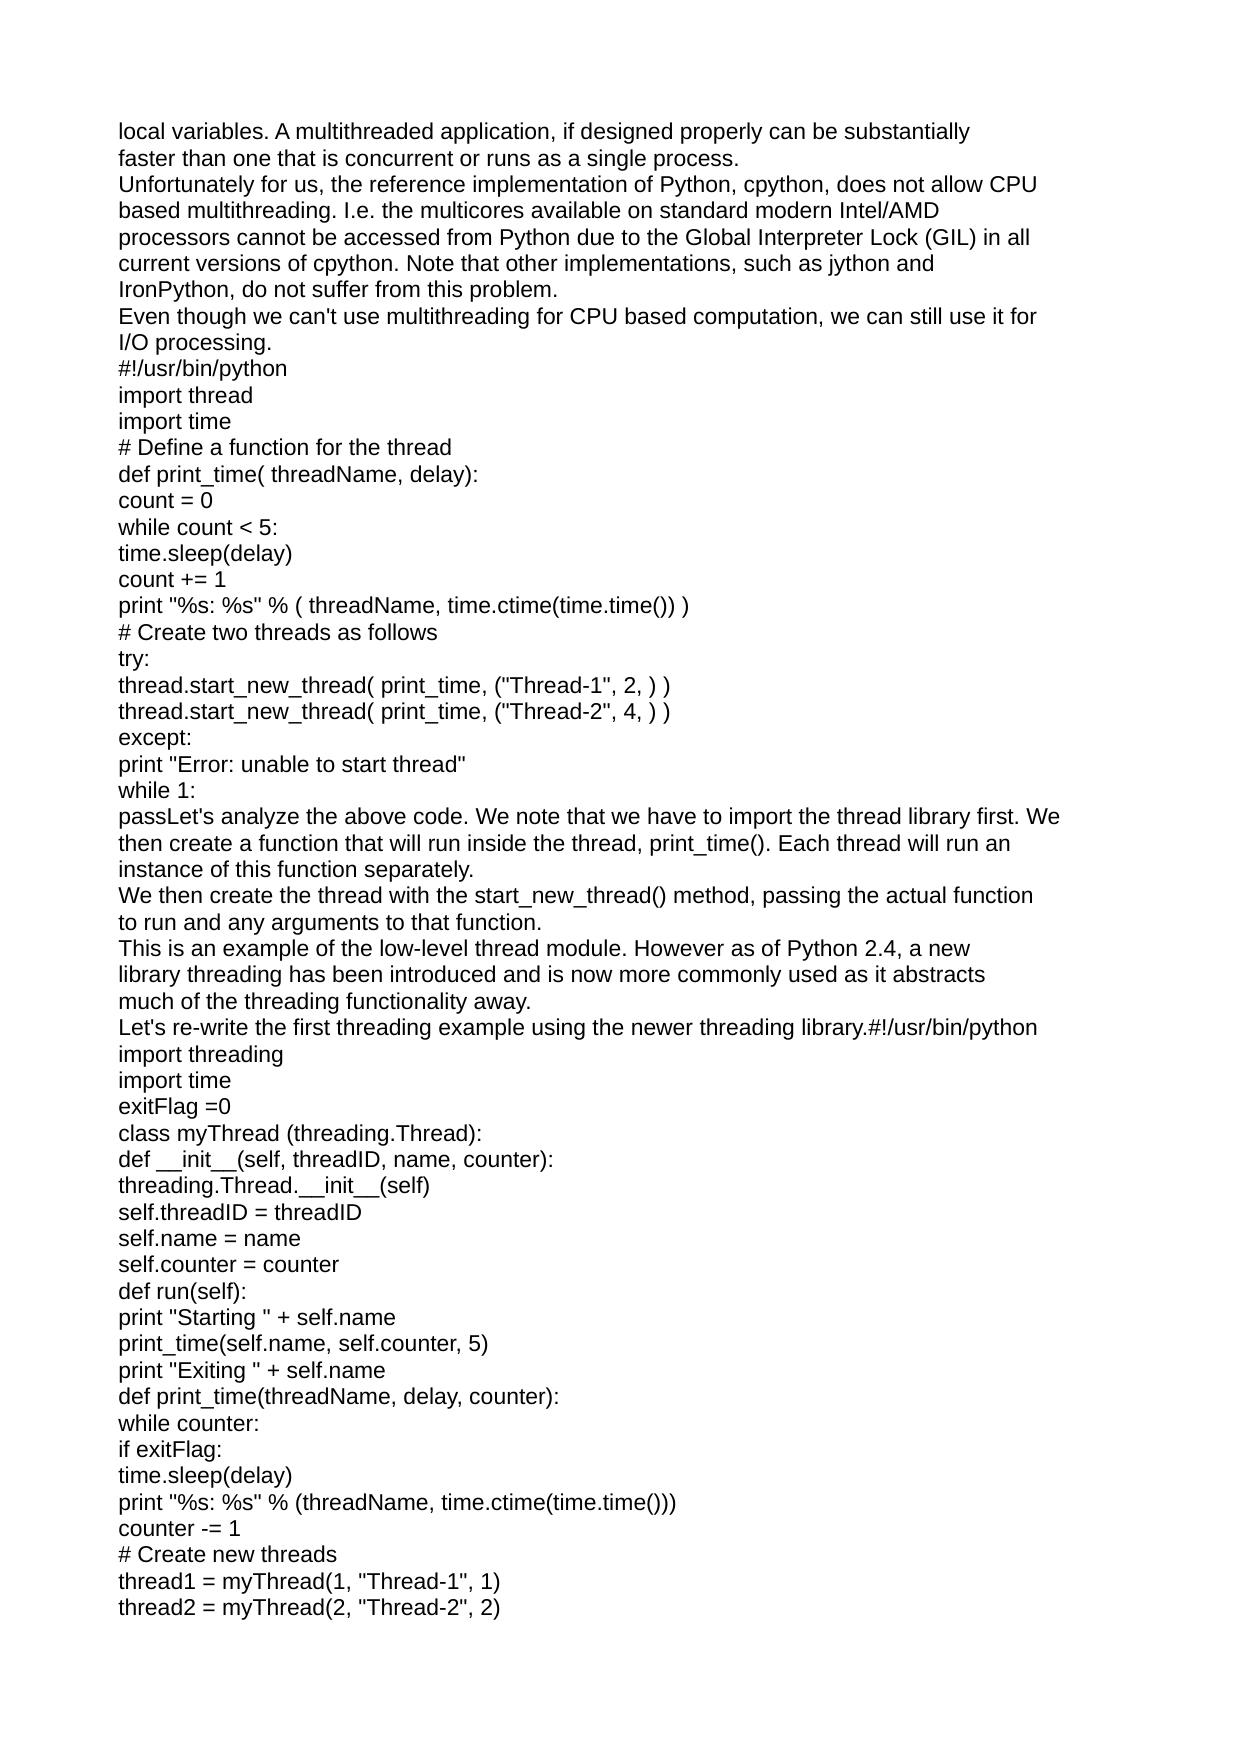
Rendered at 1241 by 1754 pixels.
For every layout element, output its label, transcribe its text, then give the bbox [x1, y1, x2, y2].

text while count < 5: [118, 513, 1122, 540]
text if exitFlag: [118, 1436, 1122, 1462]
text def run(self): [118, 1278, 1122, 1304]
text IronPython, do not suffer from this problem. [118, 276, 1122, 303]
text while counter: [118, 1409, 1122, 1436]
text def print_time( threadName, delay): [118, 461, 1122, 487]
text count = 0 [118, 487, 1122, 513]
text import threading [118, 1041, 1122, 1067]
text local variables. A multithreaded application, if designed properly can be substantially [118, 118, 1122, 144]
text current versions of cpython. Note that other implementations, such as jython and [118, 250, 1122, 276]
text to run and any arguments to that function. [118, 909, 1122, 935]
text def __init__(self, threadID, name, counter): [118, 1146, 1122, 1172]
text thread2 = myThread(2, "Thread-2", 2) [118, 1594, 1122, 1620]
text def print_time(threadName, delay, counter): [118, 1383, 1122, 1409]
text instance of this function separately. [118, 856, 1122, 882]
text time.sleep(delay) [118, 540, 1122, 566]
text # Define a function for the thread [118, 434, 1122, 461]
text Even though we can't use multithreading for CPU based computation, we can still use it for [118, 303, 1122, 329]
text while 1: [118, 777, 1122, 803]
text much of the threading functionality away. [118, 988, 1122, 1014]
text passLet's analyze the above code. We note that we have to import the thread library first. We [118, 803, 1122, 830]
text processors cannot be accessed from Python due to the Global Interpreter Lock (GIL) in all [118, 223, 1122, 250]
text print "Starting " + self.name [118, 1304, 1122, 1330]
text self.counter = counter [118, 1251, 1122, 1278]
text print "%s: %s" % (threadName, time.ctime(time.time())) [118, 1488, 1122, 1515]
text count += 1 [118, 566, 1122, 592]
text class myThread (threading.Thread): [118, 1119, 1122, 1146]
text This is an example of the low-level thread module. However as of Python 2.4, a new [118, 935, 1122, 961]
text We then create the thread with the start_new_thread() method, passing the actual function [118, 882, 1122, 909]
text then create a function that will run inside the thread, print_time(). Each thread will run an [118, 830, 1122, 856]
text # Create two threads as follows [118, 619, 1122, 645]
text exitFlag =0 [118, 1093, 1122, 1119]
text import thread [118, 382, 1122, 408]
text print_time(self.name, self.counter, 5) [118, 1330, 1122, 1357]
text threading.Thread.__init__(self) [118, 1172, 1122, 1199]
text # Create new threads [118, 1541, 1122, 1568]
text try: [118, 645, 1122, 672]
text faster than one that is concurrent or runs as a single process. [118, 144, 1122, 171]
text self.name = name [118, 1225, 1122, 1251]
text based multithreading. I.e. the multicores available on standard modern Intel/AMD [118, 197, 1122, 223]
text time.sleep(delay) [118, 1462, 1122, 1488]
text print "Error: unable to start thread" [118, 751, 1122, 777]
text print "%s: %s" % ( threadName, time.ctime(time.time()) ) [118, 592, 1122, 619]
text import time [118, 408, 1122, 434]
text print "Exiting " + self.name [118, 1357, 1122, 1383]
text Unfortunately for us, the reference implementation of Python, cpython, does not allow CPU [118, 171, 1122, 197]
text thread1 = myThread(1, "Thread-1", 1) [118, 1568, 1122, 1594]
text except: [118, 724, 1122, 751]
text import time [118, 1067, 1122, 1093]
text counter -= 1 [118, 1515, 1122, 1541]
text I/O processing. [118, 329, 1122, 355]
text self.threadID = threadID [118, 1199, 1122, 1225]
text Let's re-write the first threading example using the newer threading library.#!/usr/bin/python [118, 1014, 1122, 1041]
text thread.start_new_thread( print_time, ("Thread-1", 2, ) ) [118, 672, 1122, 698]
text #!/usr/bin/python [118, 355, 1122, 382]
text library threading has been introduced and is now more commonly used as it abstracts [118, 961, 1122, 988]
text thread.start_new_thread( print_time, ("Thread-2", 4, ) ) [118, 698, 1122, 724]
